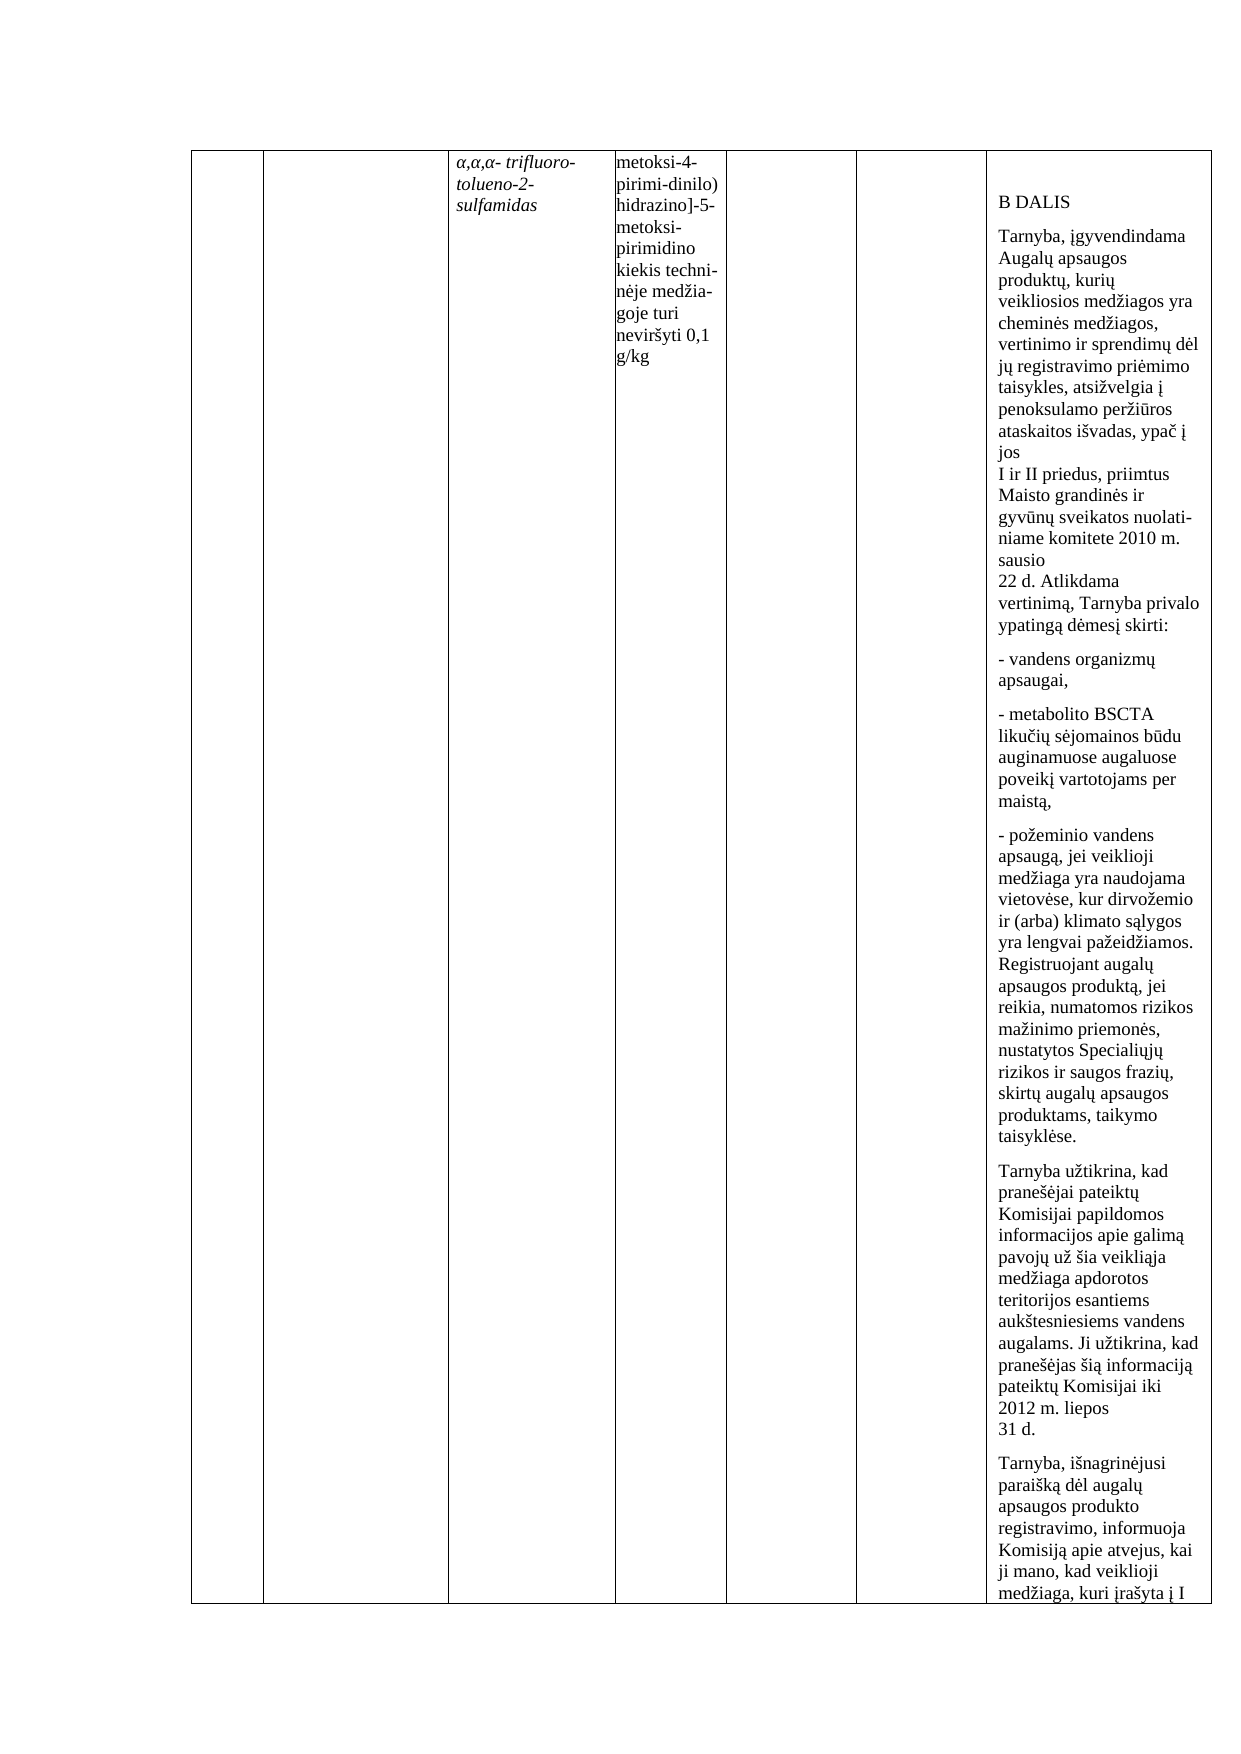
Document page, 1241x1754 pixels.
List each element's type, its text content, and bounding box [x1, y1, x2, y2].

table_cell B DALIS Tarnyba, įgyven­din­dama Augalų ap­saugos produktų, kurių veikliosios medžiagos yra che­minės medžiagos, vertinimo ir spren­dimų dėl jų regis­travimo priėmimo taisykles, atsižvel­gia į penoksulamo peržiūros ataskaitos išvadas, ypač į jos I ir II priedus, pri­imtus Maisto gran­dinės ir gyvūnų svei­ka­tos nuola­ti­niame komitete 2010 m. sausio 22 d. Atlikdama vertinimą, Tarnyba privalo ypatingą dėmesį skirti: - vandens organiz­mų apsaugai, - metabolito BSCTA likučių sėjomainos būdu auginamuose augaluose poveikį vartotojams per maistą, - požeminio vandens apsaugą, jei veiklioji medžiaga yra naudojama vietovėse, kur dirvožemio ir (arba) klimato sąlygos yra lengvai pažeidžia­mos. Registruojant augalų apsaugos produktą, jei reikia, numatomos rizikos mažinimo priemonės, nustatytos Specialiųjų rizikos ir saugos frazių, skirtų augalų apsaugos produktams, taikymo taisyklėse. Tarnyba užtikrina, kad pranešėjai pateiktų Komisijai papildomos informacijos apie galimą pavojų už šia veikliąja medžiaga apdorotos teritorijos esantiems aukštesniesiems vandens augalams. Ji užtikrina, kad pranešėjas šią informaciją pateiktų Komisijai iki 2012 m. liepos 31 d. Tarnyba, išnagri­nėjusi paraišką dėl augalų apsaugos produkto registra­vimo, informuoja Komi­siją apie atvejus, kai ji mano, kad veiklioji medžiaga, kuri įrašyta į I [987, 151, 1211, 1603]
table_cell [187, 150, 191, 1603]
table_cell [727, 151, 856, 1603]
table_cell [192, 151, 263, 1603]
table_cell [264, 151, 448, 1603]
table_cell [857, 151, 986, 1603]
table_cell metoksi-4-pirimi-dinilo) hidra­zino]-5-metoksi-pirimi­dino kiekis techni­nėje medžia­goje turi neviršyti 0,1 g/kg [616, 151, 726, 1603]
table_cell α,α,α- trifluoro-tolueno-2-sulfamidas [449, 151, 615, 1603]
